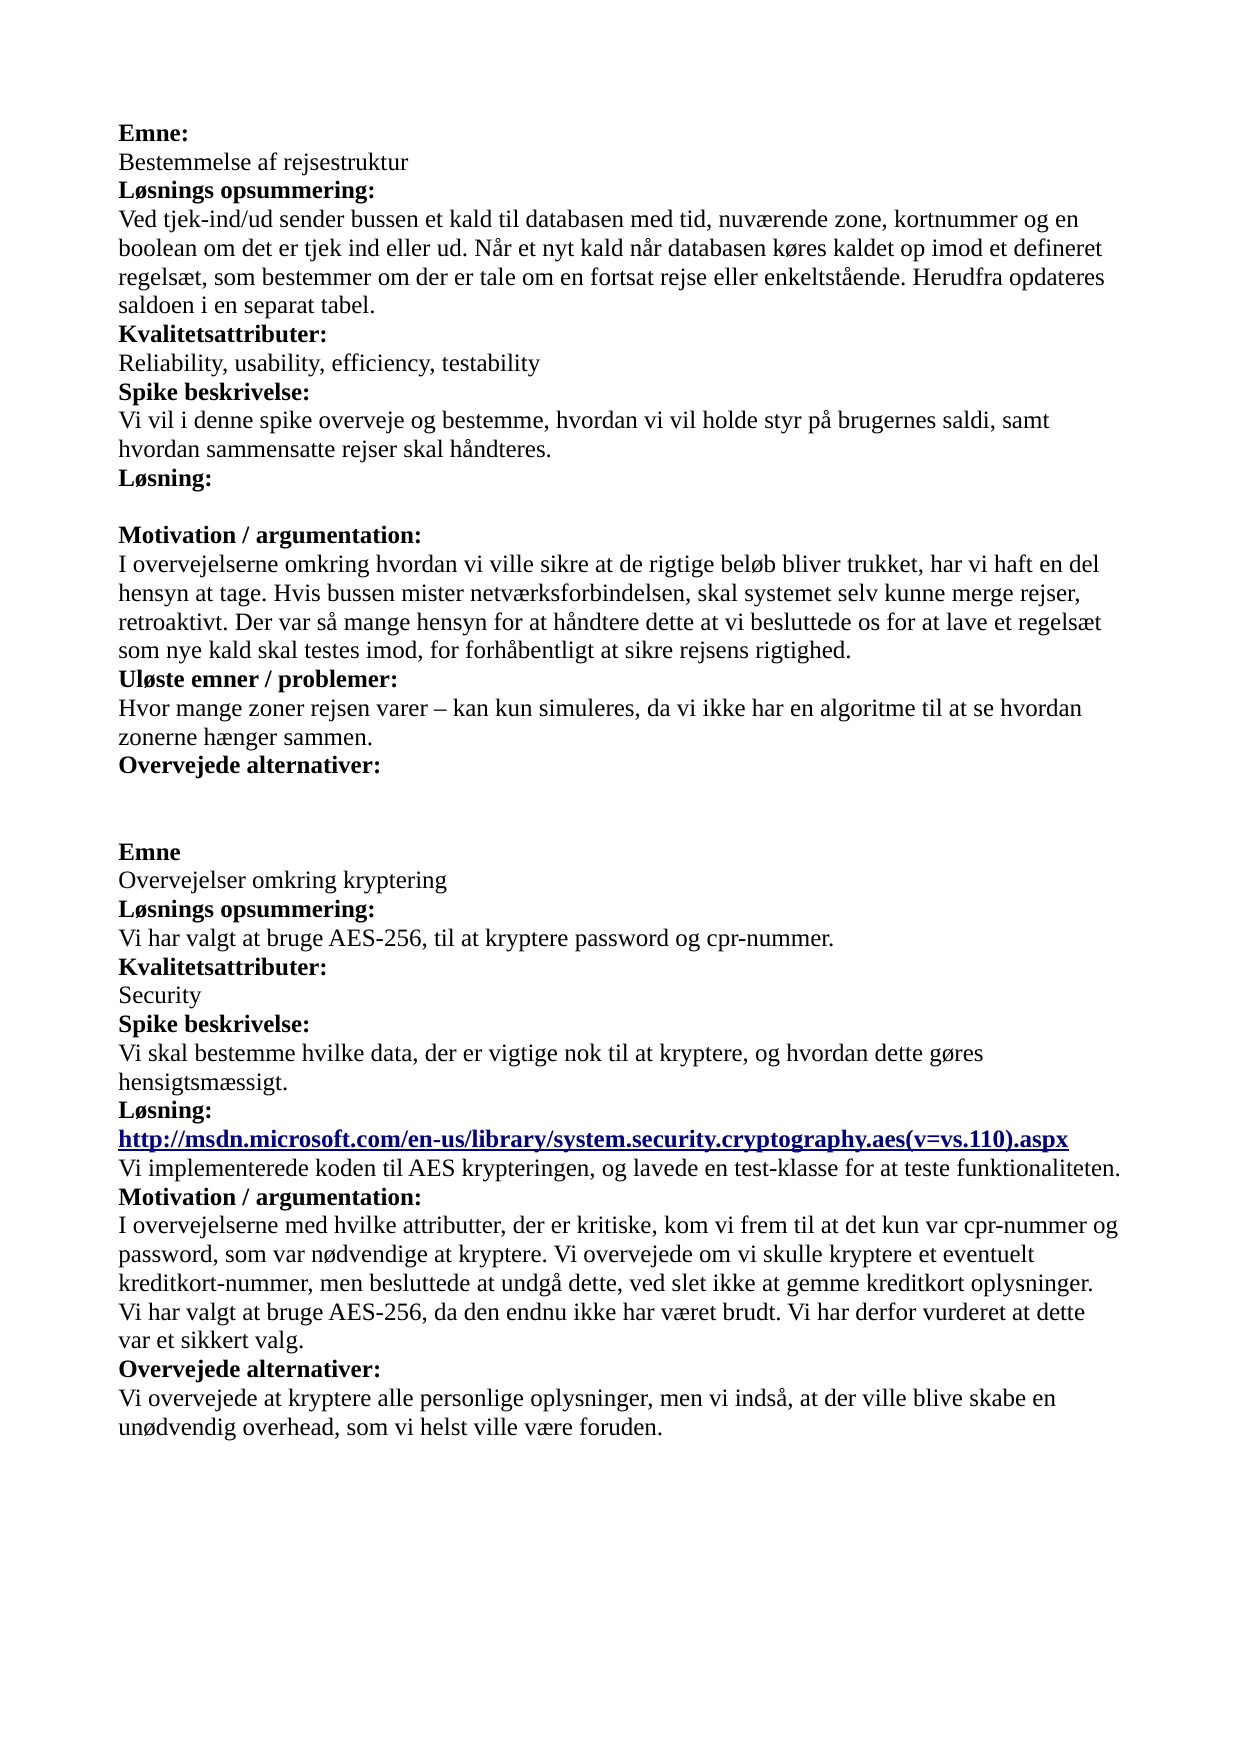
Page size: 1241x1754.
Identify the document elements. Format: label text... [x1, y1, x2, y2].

text Vi vil i denne spike overveje og bestemme, hvordan vi vil holde styr på brugernes saldi, samt hvordan sammensatte rejser skal håndteres. [118, 406, 1122, 463]
text Vi skal bestemme hvilke data, der er vigtige nok til at kryptere, og hvordan dette gøres hensigtsmæssigt. [118, 1038, 1122, 1096]
text Løsning: [118, 463, 1122, 492]
text Spike beskrivelse: [118, 1009, 1122, 1038]
text Motivation / argumentation: [118, 1182, 1122, 1211]
text http://msdn.microsoft.com/en-us/library/system.security.cryptography.aes(v=vs.110).aspx [118, 1124, 1122, 1153]
text Bestemmelse af rejsestruktur [118, 147, 1122, 176]
text Kvalitetsattributer: [118, 319, 1122, 348]
text Overvejelser omkring kryptering [118, 866, 1122, 894]
text Overvejede alternativer: [118, 751, 1122, 779]
text Uløste emner / problemer: [118, 664, 1122, 693]
text I overvejelserne med hvilke attributter, der er kritiske, kom vi frem til at det kun var cpr-nummer og password, som var nødvendige at kryptere. Vi overvejede om vi skulle kryptere et eventuelt kreditkort-nummer, men besluttede at undgå dette, ved slet ikke at gemme kreditkort oplysninger. Vi har valgt at bruge AES-256, da den endnu ikke har været brudt. Vi har derfor vurderet at dette var et sikkert valg. [118, 1211, 1122, 1354]
text Security [118, 981, 1122, 1009]
text Vi har valgt at bruge AES-256, til at kryptere password og cpr-nummer. [118, 923, 1122, 952]
text Vi overvejede at kryptere alle personlige oplysninger, men vi indså, at der ville blive skabe en unødvendig overhead, som vi helst ville være foruden. [118, 1383, 1122, 1441]
text Hvor mange zoner rejsen varer – kan kun simuleres, da vi ikke har en algoritme til at se hvordan zonerne hænger sammen. [118, 693, 1122, 751]
text Overvejede alternativer: [118, 1354, 1122, 1383]
text Ved tjek-ind/ud sender bussen et kald til databasen med tid, nuværende zone, kortnummer og en boolean om det er tjek ind eller ud. Når et nyt kald når databasen køres kaldet op imod et defineret regelsæt, som bestemmer om der er tale om en fortsat rejse eller enkeltstående. Herudfra opdateres saldoen i en separat tabel. [118, 204, 1122, 319]
text Løsning: [118, 1096, 1122, 1124]
text Spike beskrivelse: [118, 377, 1122, 406]
text Motivation / argumentation: [118, 521, 1122, 549]
text Kvalitetsattributer: [118, 952, 1122, 981]
text I overvejelserne omkring hvordan vi ville sikre at de rigtige beløb bliver trukket, har vi haft en del hensyn at tage. Hvis bussen mister netværksforbindelsen, skal systemet selv kunne merge rejser, retroaktivt. Der var så mange hensyn for at håndtere dette at vi besluttede os for at lave et regelsæt som nye kald skal testes imod, for forhåbentligt at sikre rejsens rigtighed. [118, 549, 1122, 664]
text Løsnings opsummering: [118, 176, 1122, 204]
text Emne [118, 837, 1122, 866]
text Emne: [118, 118, 1122, 147]
text Vi implementerede koden til AES krypteringen, og lavede en test-klasse for at teste funktionaliteten. [118, 1153, 1122, 1182]
text Reliability, usability, efficiency, testability [118, 348, 1122, 377]
text Løsnings opsummering: [118, 894, 1122, 923]
